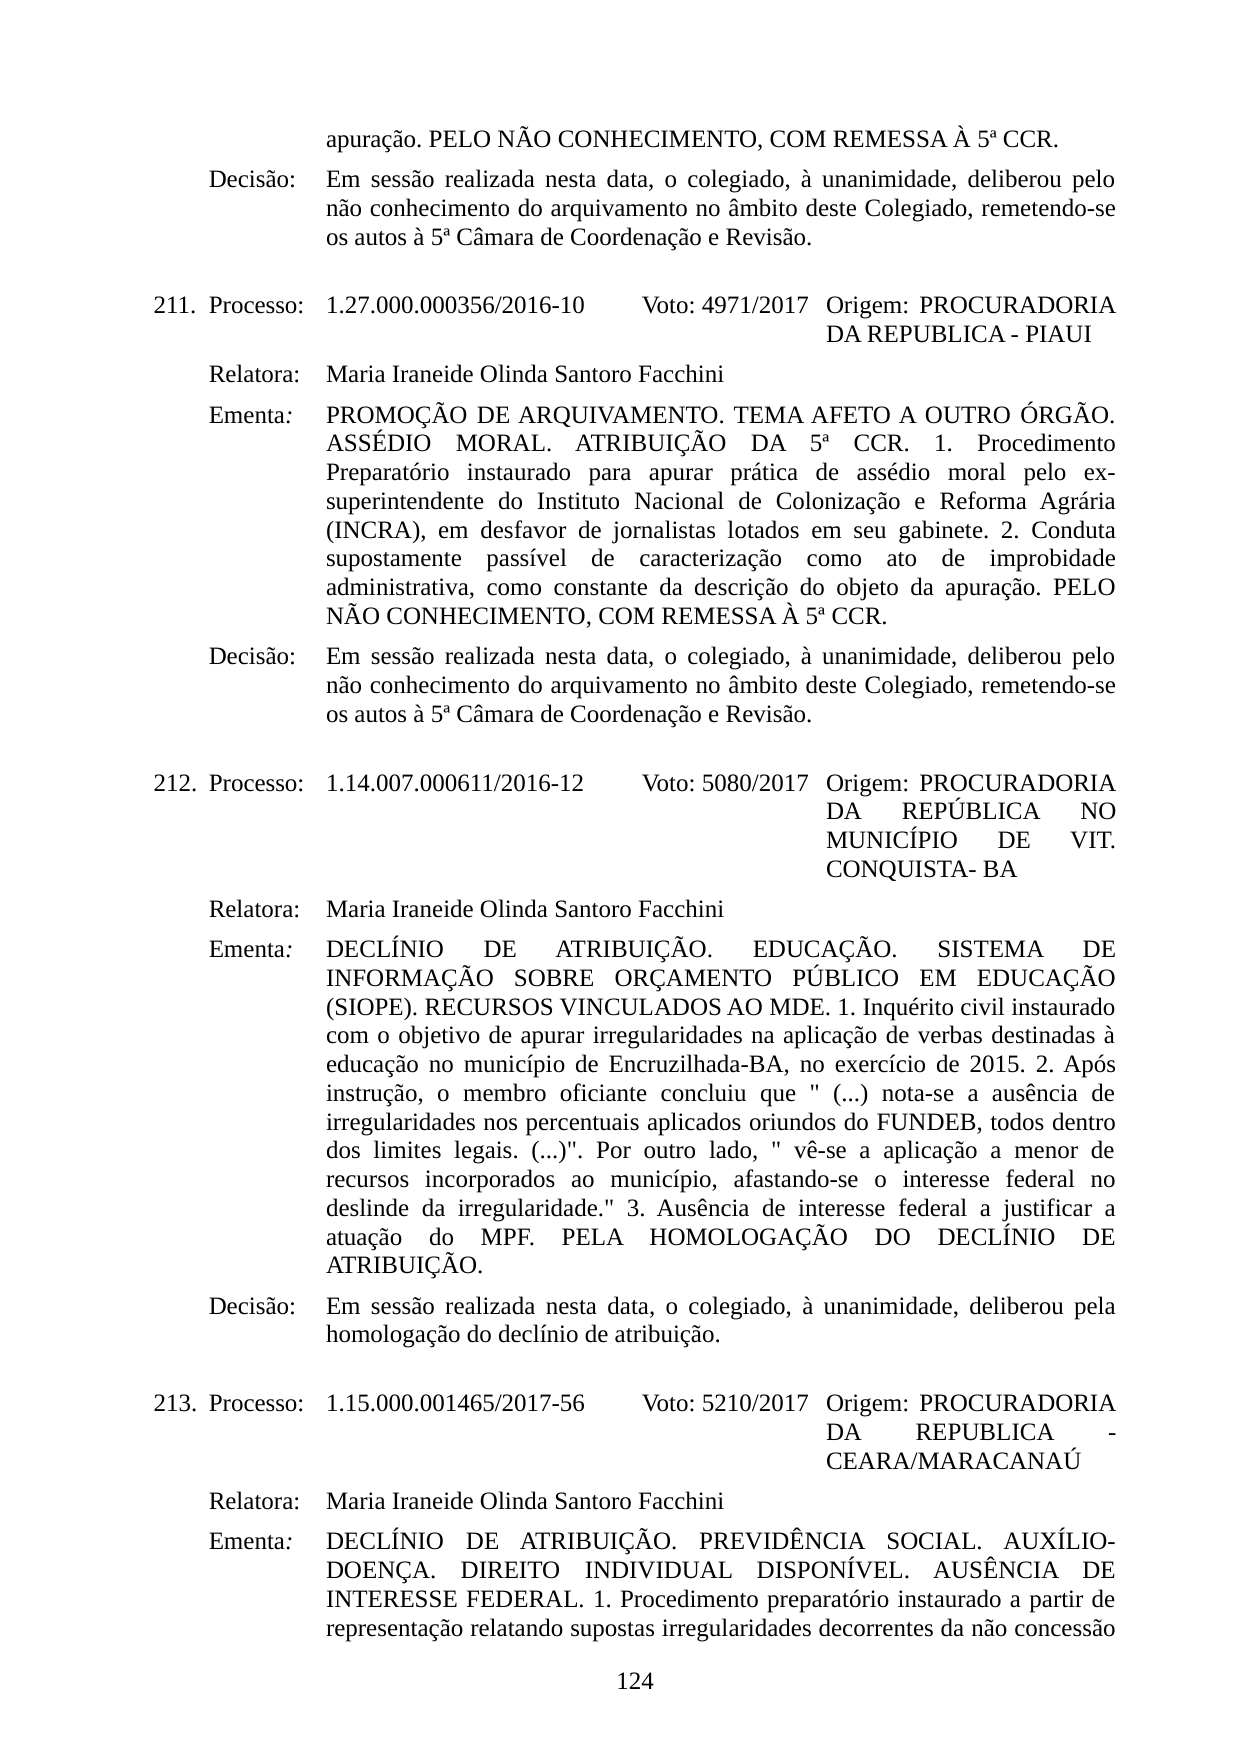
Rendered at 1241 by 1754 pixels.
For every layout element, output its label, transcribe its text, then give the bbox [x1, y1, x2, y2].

table_header Voto: 5210/2017 [636, 1383, 820, 1480]
table_header Processo: [203, 762, 320, 888]
table_cell [148, 1285, 203, 1354]
table_cell Em sessão realizada nesta data, o colegiado, à unanimidade, deliberou pelo não conhecimento do arquivamento no âmbito deste Colegiado, remetendo-se os autos à 5ª Câmara de Coordenação e Revisão. [320, 635, 1122, 733]
table_header 1.27.000.000356/2016-10 [320, 285, 636, 354]
table_cell [148, 929, 203, 1285]
table_cell DECLÍNIO DE ATRIBUIÇÃO. PREVIDÊNCIA SOCIAL. AUXÍLIO-DOENÇA. DIREITO INDIVIDUAL DISPONÍVEL. AUSÊNCIA DE INTERESSE FEDERAL. 1. Procedimento preparatório instaurado a partir de representação relatando supostas irregularidades decorrentes da não concessão [320, 1521, 1122, 1647]
table_cell Decisão: [203, 1285, 320, 1354]
table_cell [148, 1521, 203, 1647]
table_header 1.14.007.000611/2016-12 [320, 762, 636, 888]
table_cell Relatora: [203, 888, 320, 928]
table_header Origem: PROCURADORIA DA REPUBLICA - PIAUI [820, 285, 1122, 354]
table_header Processo: [203, 1383, 320, 1480]
table_header 211. [148, 285, 203, 354]
table_cell [148, 354, 203, 394]
table_cell DECLÍNIO DE ATRIBUIÇÃO. EDUCAÇÃO. SISTEMA DE INFORMAÇÃO SOBRE ORÇAMENTO PÚBLICO EM EDUCAÇÃO (SIOPE). RECURSOS VINCULADOS AO MDE. 1. Inquérito civil instaurado com o objetivo de apurar irregularidades na aplicação de verbas destinadas à educação no município de Encruzilhada-BA, no exercício de 2015. 2. Após instrução, o membro oficiante concluiu que " (...) nota-se a ausência de irregularidades nos percentuais aplicados oriundos do FUNDEB, todos dentro dos limites legais. (...)". Por outro lado, " vê-se a aplicação a menor de recursos incorporados ao município, afastando-se o interesse federal no deslinde da irregularidade." 3. Ausência de interesse federal a justificar a atuação do MPF. PELA HOMOLOGAÇÃO DO DECLÍNIO DE ATRIBUIÇÃO. [320, 929, 1122, 1285]
table_header Origem: PROCURADORIA DA REPÚBLICA NO MUNICÍPIO DE VIT. CONQUISTA- BA [820, 762, 1122, 888]
table_cell Maria Iraneide Olinda Santoro Facchini [320, 888, 1122, 928]
table_cell Ementa: [203, 929, 320, 1285]
table_cell Em sessão realizada nesta data, o colegiado, à unanimidade, deliberou pelo não conhecimento do arquivamento no âmbito deste Colegiado, remetendo-se os autos à 5ª Câmara de Coordenação e Revisão. [320, 158, 1122, 256]
table_cell PROMOÇÃO DE ARQUIVAMENTO. TEMA AFETO A OUTRO ÓRGÃO. ASSÉDIO MORAL. ATRIBUIÇÃO DA 5ª CCR. 1. Procedimento Preparatório instaurado para apurar prática de assédio moral pelo ex-superintendente do Instituto Nacional de Colonização e Reforma Agrária (INCRA), em desfavor de jornalistas lotados em seu gabinete. 2. Conduta supostamente passível de caracterização como ato de improbidade administrativa, como constante da descrição do objeto da apuração. PELO NÃO CONHECIMENTO, COM REMESSA À 5ª CCR. [320, 394, 1122, 635]
table_cell [203, 118, 320, 158]
table_header Processo: [203, 285, 320, 354]
table_cell Relatora: [203, 1480, 320, 1521]
table_cell [148, 158, 203, 256]
table_header Origem: PROCURADORIA DA REPUBLICA - CEARA/MARACANAÚ [820, 1383, 1122, 1480]
table_cell Ementa: [203, 394, 320, 635]
table_cell Em sessão realizada nesta data, o colegiado, à unanimidade, deliberou pela homologação do declínio de atribuição. [320, 1285, 1122, 1354]
table_cell apuração. PELO NÃO CONHECIMENTO, COM REMESSA À 5ª CCR. [320, 118, 1122, 158]
table_cell Decisão: [203, 635, 320, 733]
table_cell [148, 888, 203, 928]
table_cell [148, 1480, 203, 1521]
table_header Voto: 4971/2017 [636, 285, 820, 354]
table_cell Relatora: [203, 354, 320, 394]
table_cell Ementa: [203, 1521, 320, 1647]
table_header 1.15.000.001465/2017-56 [320, 1383, 636, 1480]
table_cell Maria Iraneide Olinda Santoro Facchini [320, 354, 1122, 394]
table_cell [148, 394, 203, 635]
table_cell Decisão: [203, 158, 320, 256]
table_header Voto: 5080/2017 [636, 762, 820, 888]
table_header 213. [148, 1383, 203, 1480]
table_cell [148, 118, 203, 158]
table_cell Maria Iraneide Olinda Santoro Facchini [320, 1480, 1122, 1521]
table_header 212. [148, 762, 203, 888]
table_cell [148, 635, 203, 733]
